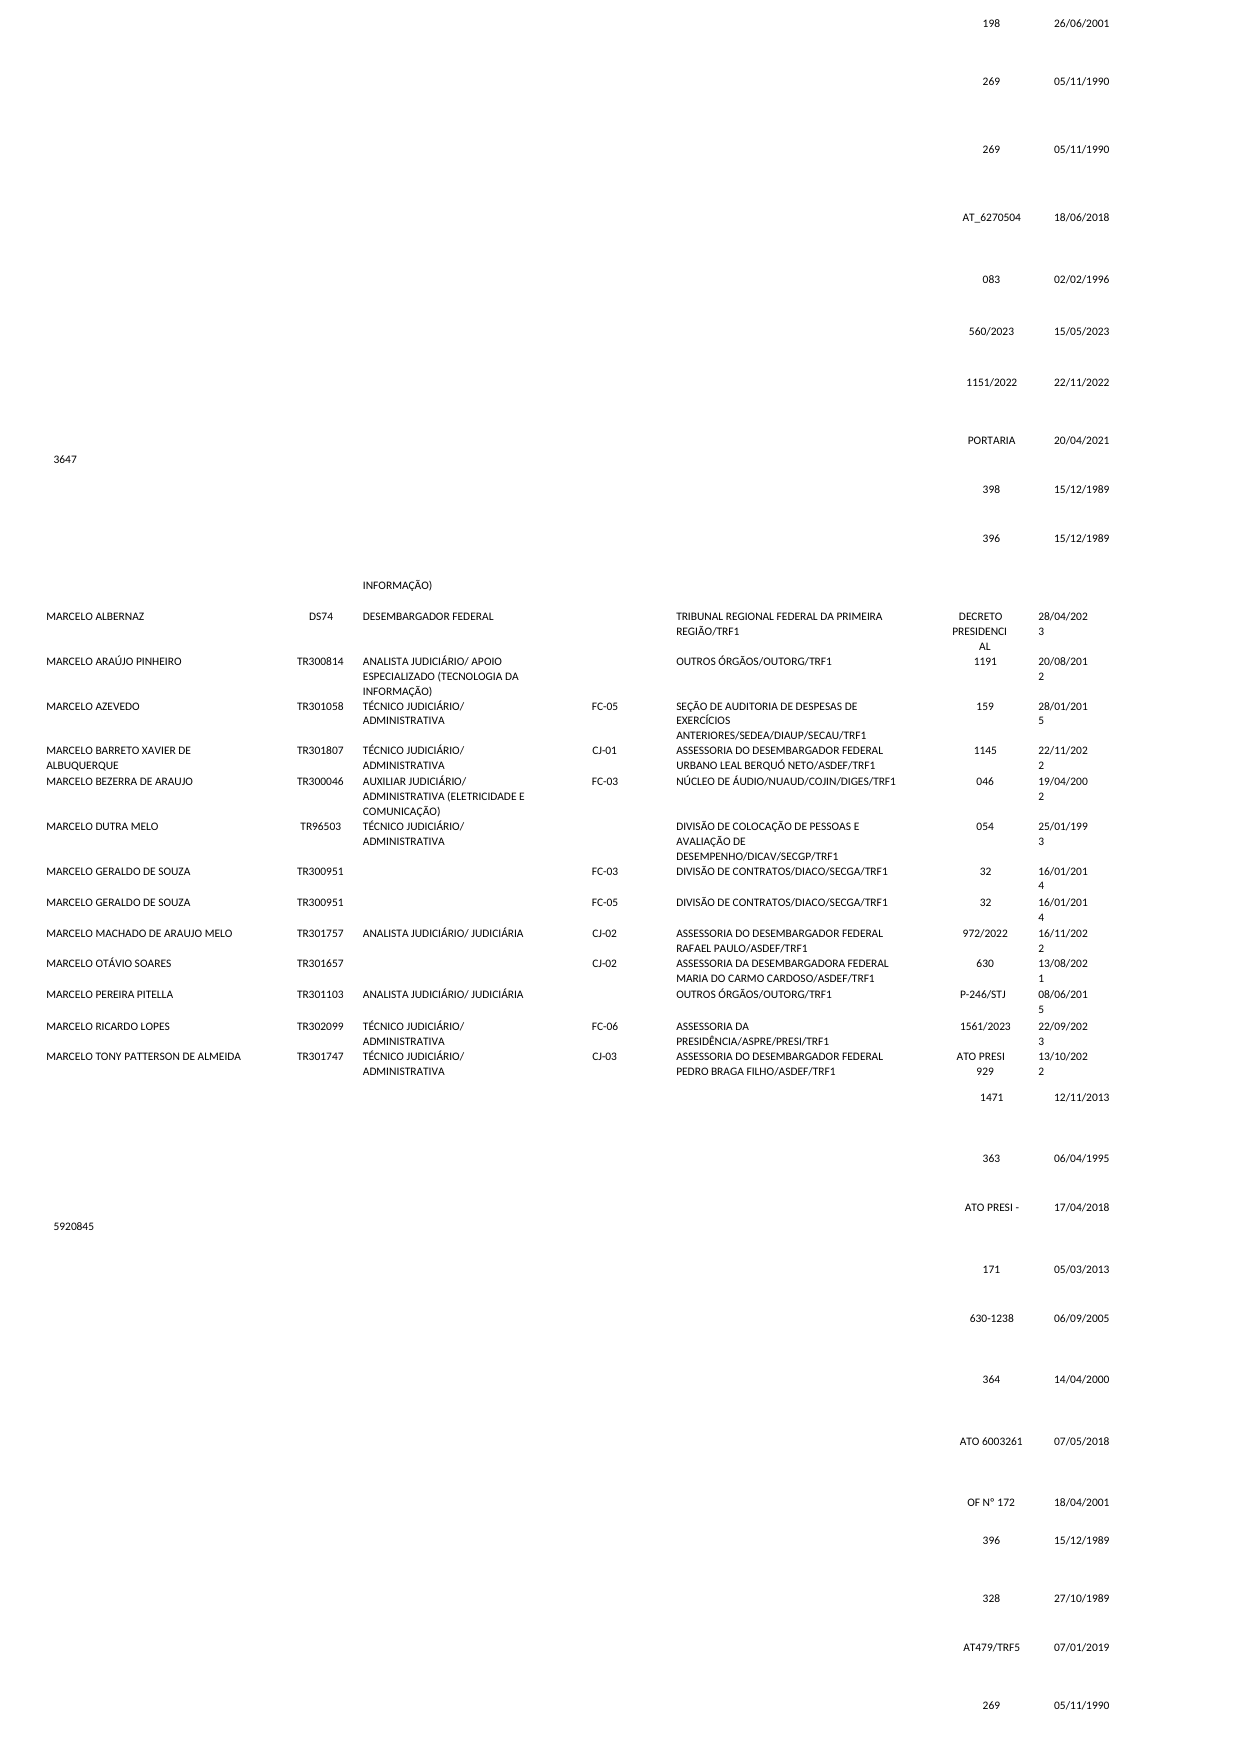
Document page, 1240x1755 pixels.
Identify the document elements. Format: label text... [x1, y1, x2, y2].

text 269 05/11/1990 [46, 1687, 1109, 1715]
text 083 02/02/1996 [46, 261, 1109, 289]
table_cell MARCELO DUTRA MELO [46, 819, 297, 864]
table_header [946, 578, 1038, 609]
table_cell ASSESSORIA DA DESEMBARGADORA FEDERAL MARIA DO CARMO CARDOSO/ASDEF/TRF1 [676, 956, 946, 988]
table_cell [363, 895, 592, 927]
table_cell DIVISÃO DE COLOCAÇÃO DE PESSOAS E AVALIAÇÃO DE DESEMPENHO/DICAV/SECGP/TRF1 [676, 819, 946, 864]
table_cell TR301807 [297, 743, 363, 774]
table_cell 1145 [946, 743, 1038, 774]
table_cell ASSESSORIA DA PRESIDÊNCIA/ASPRE/PRESI/TRF1 [676, 1019, 946, 1049]
table_cell MARCELO MACHADO DE ARAUJO MELO [46, 927, 297, 956]
text 1471 12/11/2013 [46, 1079, 1109, 1107]
table_cell 16/11/2022 [1038, 927, 1093, 956]
text 3647 [53, 453, 1109, 467]
table_cell MARCELO PEREIRA PITELLA [46, 988, 297, 1019]
table_cell FC-05 [592, 699, 676, 743]
text 5920845 [53, 1219, 1109, 1233]
table_cell TÉCNICO JUDICIÁRIO/ ADMINISTRATIVA [363, 743, 592, 774]
table_cell TR300046 [297, 775, 363, 819]
table_cell [363, 956, 592, 988]
text 560/2023 15/05/2023 [46, 313, 1109, 341]
text 630-1238 06/09/2005 [46, 1300, 1109, 1328]
table_cell OUTROS ÓRGÃOS/OUTORG/TRF1 [676, 654, 946, 699]
table_cell OUTROS ÓRGÃOS/OUTORG/TRF1 [676, 988, 946, 1019]
text PORTARIA 20/04/2021 [46, 422, 1240, 451]
table_cell CJ-02 [592, 956, 676, 988]
table_cell 630 [946, 956, 1038, 988]
table_cell FC-03 [592, 864, 676, 895]
table_cell FC-03 [592, 775, 676, 819]
table_cell P-246/STJ [946, 988, 1038, 1019]
table_cell TR301058 [297, 699, 363, 743]
text 363 06/04/1995 [46, 1140, 1109, 1168]
table_cell MARCELO TONY PATTERSON DE ALMEIDA [46, 1049, 297, 1079]
table_cell ASSESSORIA DO DESEMBARGADOR FEDERAL URBANO LEAL BERQUÓ NETO/ASDEF/TRF1 [676, 743, 946, 774]
table_cell 22/09/2023 [1038, 1019, 1093, 1049]
table_cell MARCELO BARRETO XAVIER DE ALBUQUERQUE [46, 743, 297, 774]
table_header [297, 578, 363, 609]
table_cell SEÇÃO DE AUDITORIA DE DESPESAS DE EXERCÍCIOS ANTERIORES/SEDEA/DIAUP/SECAU/TRF1 [676, 699, 946, 743]
table_cell [363, 864, 592, 895]
table_cell TR301747 [297, 1049, 363, 1079]
table_cell NÚCLEO DE ÁUDIO/NUAUD/COJIN/DIGES/TRF1 [676, 775, 946, 819]
text 171 05/03/2013 [46, 1251, 1109, 1279]
text ATO PRESI - 17/04/2018 [46, 1189, 1109, 1217]
table_cell 22/11/2022 [1038, 743, 1093, 774]
text AT_6270504 18/06/2018 [46, 199, 1109, 227]
table_cell ANALISTA JUDICIÁRIO/ JUDICIÁRIA [363, 988, 592, 1019]
table_cell MARCELO BEZERRA DE ARAUJO [46, 775, 297, 819]
table_cell DECRETO PRESIDENCI AL [946, 610, 1038, 654]
table_cell 28/01/2015 [1038, 699, 1093, 743]
table_header [592, 578, 676, 609]
table_cell 19/04/2002 [1038, 775, 1093, 819]
table_cell [592, 610, 676, 654]
table_cell 1191 [946, 654, 1038, 699]
table_cell FC-06 [592, 1019, 676, 1049]
table_cell TR301657 [297, 956, 363, 988]
table_cell ANALISTA JUDICIÁRIO/ JUDICIÁRIA [363, 927, 592, 956]
text 198 26/06/2001 [46, 5, 1109, 33]
table_cell 046 [946, 775, 1038, 819]
table_cell TR301103 [297, 988, 363, 1019]
table_cell 16/01/2014 [1038, 895, 1093, 927]
table_cell 972/2022 [946, 927, 1038, 956]
table_cell TÉCNICO JUDICIÁRIO/ ADMINISTRATIVA [363, 1019, 592, 1049]
table_cell ATO PRESI 929 [946, 1049, 1038, 1079]
text ATO 6003261 07/05/2018 [46, 1423, 1109, 1451]
text 396 15/12/1989 [46, 520, 1109, 548]
table_cell 1561/2023 [946, 1019, 1038, 1049]
table_cell 08/06/2015 [1038, 988, 1093, 1019]
table_cell 054 [946, 819, 1038, 864]
text 398 15/12/1989 [46, 471, 1109, 499]
table_cell DIVISÃO DE CONTRATOS/DIACO/SECGA/TRF1 [676, 864, 946, 895]
table_cell 32 [946, 864, 1038, 895]
table_cell CJ-02 [592, 927, 676, 956]
text 364 14/04/2000 [46, 1361, 1109, 1389]
table_cell ASSESSORIA DO DESEMBARGADOR FEDERAL PEDRO BRAGA FILHO/ASDEF/TRF1 [676, 1049, 946, 1079]
table_header [676, 578, 946, 609]
table_cell TÉCNICO JUDICIÁRIO/ ADMINISTRATIVA [363, 699, 592, 743]
text 269 05/11/1990 [46, 131, 1109, 159]
table_cell MARCELO ALBERNAZ [46, 610, 297, 654]
table_cell TÉCNICO JUDICIÁRIO/ ADMINISTRATIVA [363, 819, 592, 864]
table_cell DESEMBARGADOR FEDERAL [363, 610, 592, 654]
table_cell TR301757 [297, 927, 363, 956]
table_cell TÉCNICO JUDICIÁRIO/ ADMINISTRATIVA [363, 1049, 592, 1079]
text OF Nº 172 18/04/2001 [46, 1484, 1240, 1512]
table_cell 16/01/2014 [1038, 864, 1093, 895]
table_cell CJ-01 [592, 743, 676, 774]
text 269 05/11/1990 [46, 63, 1109, 91]
table_cell AUXILIAR JUDICIÁRIO/ ADMINISTRATIVA (ELETRICIDADE E COMUNICAÇÃO) [363, 775, 592, 819]
text AT479/TRF5 07/01/2019 [46, 1629, 1109, 1657]
table_header INFORMAÇÃO) [363, 578, 592, 609]
table_header [1038, 578, 1093, 609]
table_cell TRIBUNAL REGIONAL FEDERAL DA PRIMEIRA REGIÃO/TRF1 [676, 610, 946, 654]
table_header [46, 578, 297, 609]
table_cell MARCELO RICARDO LOPES [46, 1019, 297, 1049]
table_cell 28/04/2023 [1038, 610, 1093, 654]
table_cell MARCELO AZEVEDO [46, 699, 297, 743]
table_cell MARCELO OTÁVIO SOARES [46, 956, 297, 988]
table_cell DIVISÃO DE CONTRATOS/DIACO/SECGA/TRF1 [676, 895, 946, 927]
table_cell TR300951 [297, 864, 363, 895]
table_cell 32 [946, 895, 1038, 927]
text 1151/2022 22/11/2022 [46, 364, 1109, 392]
table_cell TR96503 [297, 819, 363, 864]
table_cell 13/08/2021 [1038, 956, 1093, 988]
text 396 15/12/1989 [46, 1522, 1109, 1550]
table_cell [592, 819, 676, 864]
table_cell 20/08/2012 [1038, 654, 1093, 699]
table_cell 13/10/2022 [1038, 1049, 1093, 1079]
table_cell [592, 988, 676, 1019]
table_cell ANALISTA JUDICIÁRIO/ APOIO ESPECIALIZADO (TECNOLOGIA DA INFORMAÇÃO) [363, 654, 592, 699]
text 328 27/10/1989 [46, 1581, 1109, 1609]
table_cell TR300951 [297, 895, 363, 927]
table_cell TR302099 [297, 1019, 363, 1049]
table_cell DS74 [297, 610, 363, 654]
table_cell CJ-03 [592, 1049, 676, 1079]
table_cell TR300814 [297, 654, 363, 699]
table_cell ASSESSORIA DO DESEMBARGADOR FEDERAL RAFAEL PAULO/ASDEF/TRF1 [676, 927, 946, 956]
table_cell FC-05 [592, 895, 676, 927]
table_cell MARCELO GERALDO DE SOUZA [46, 895, 297, 927]
table_cell 159 [946, 699, 1038, 743]
table_cell [592, 654, 676, 699]
table_cell 25/01/1993 [1038, 819, 1093, 864]
table_cell MARCELO GERALDO DE SOUZA [46, 864, 297, 895]
table_cell MARCELO ARAÚJO PINHEIRO [46, 654, 297, 699]
